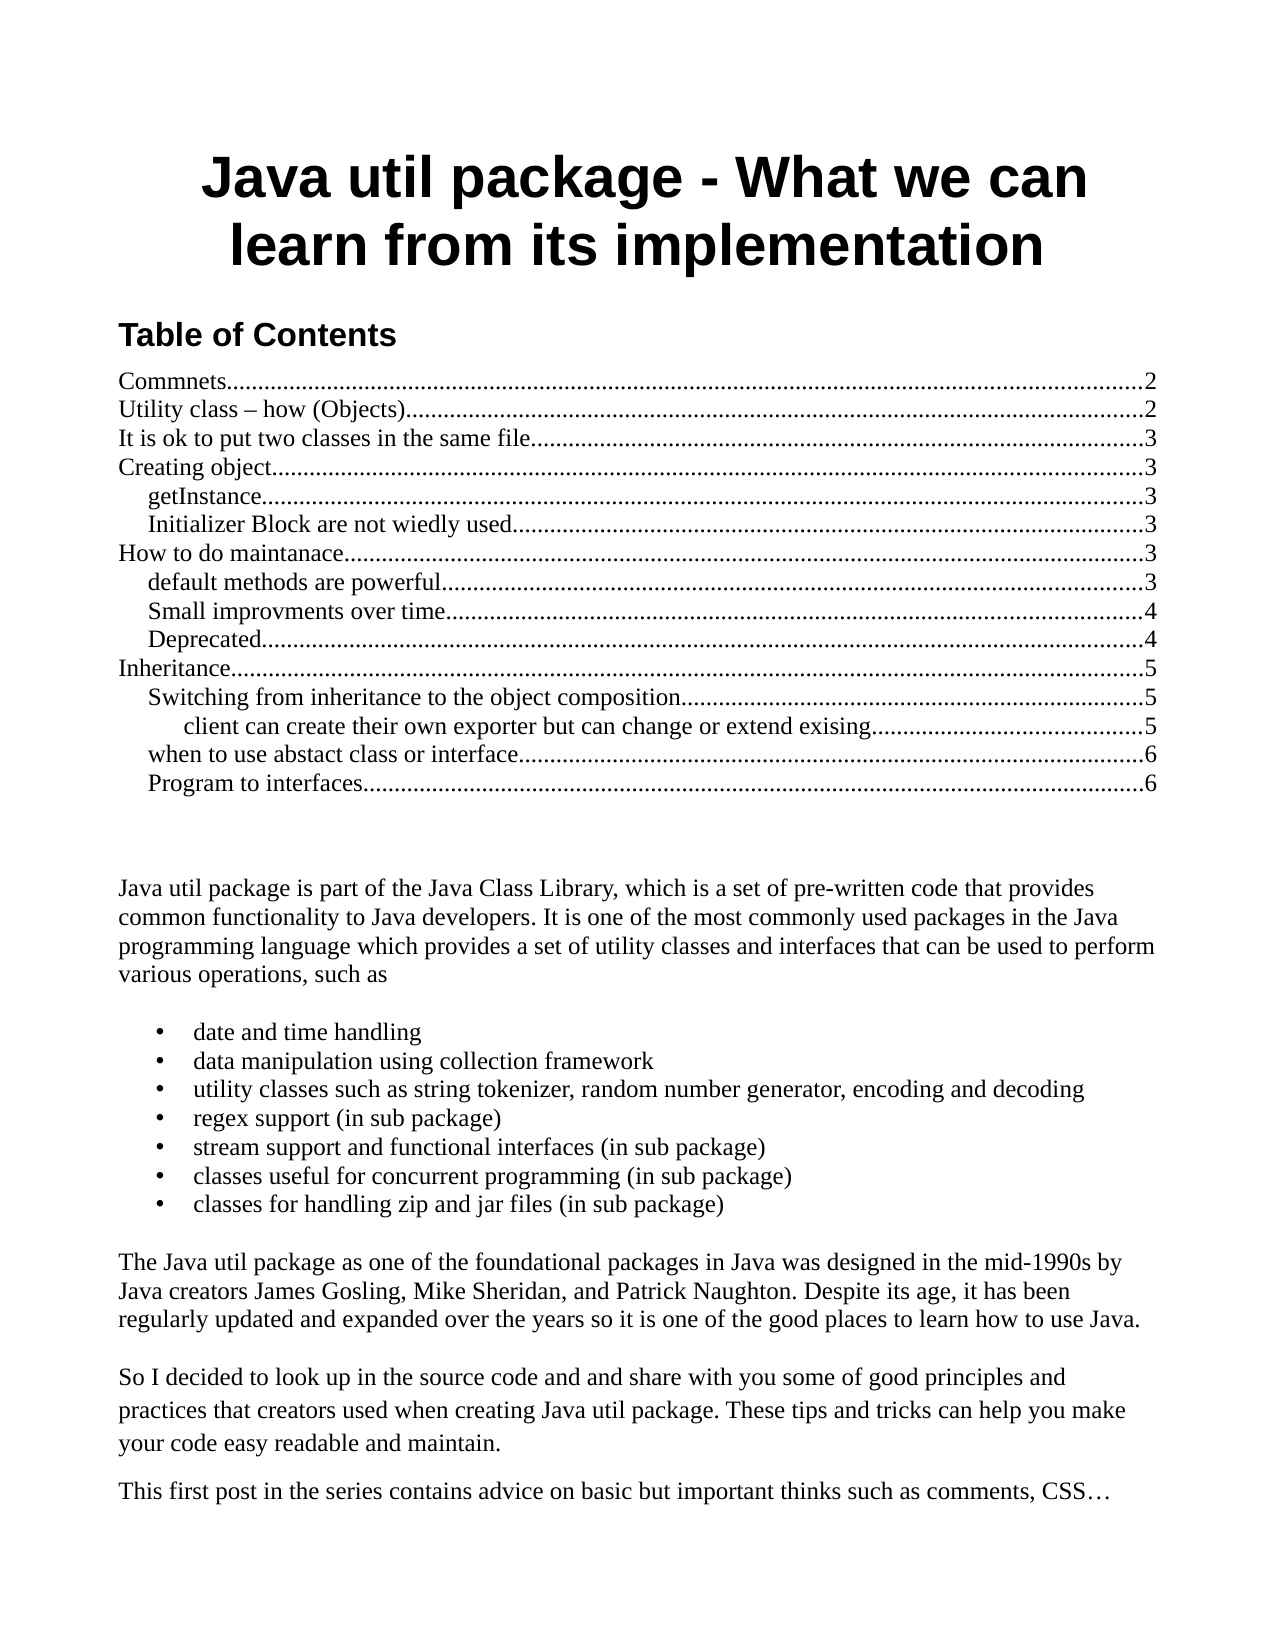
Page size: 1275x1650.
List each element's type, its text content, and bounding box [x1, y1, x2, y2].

list regex support (in sub package) [156, 1103, 1157, 1132]
text Commnets 2 [118, 366, 1157, 394]
text Creating object 3 [118, 452, 1157, 481]
list stream support and functional interfaces (in sub package) [156, 1132, 1157, 1161]
text Initializer Block are not wiedly used 3 [148, 509, 1157, 538]
text Inheritance 5 [118, 653, 1157, 682]
text client can create their own exporter but can change or extend exising 5 [177, 711, 1157, 739]
text Java util package is part of the Java Class Library, which is a set of pre-written code that provides common functionality to Java developers. It is one of the most commonly used packages in the Java programming language which provides a set of utility classes and interfaces that can be used to perform various operations, such as [118, 873, 1157, 988]
text Deprecated 4 [148, 624, 1157, 653]
text It is ok to put two classes in the same file. 3 [118, 423, 1157, 452]
list classes useful for concurrent programming (in sub package) [156, 1161, 1157, 1189]
text Utility class – how (Objects) 2 [118, 394, 1157, 423]
title Java util package - What we can learn from its implementation [118, 143, 1157, 277]
list utility classes such as string tokenizer, random number generator, encoding and decoding [156, 1074, 1157, 1103]
text getInstance 3 [148, 481, 1157, 509]
text Small improvments over time 4 [148, 596, 1157, 624]
text when to use abstact class or interface 6 [148, 739, 1157, 768]
list date and time handling [156, 1017, 1157, 1046]
text The Java util package as one of the foundational packages in Java was designed in the mid-1990s by Java creators James Gosling, Mike Sheridan, and Patrick Naughton. Despite its age, it has been regularly updated and expanded over the years so it is one of the good places to learn how to use Java. [118, 1247, 1157, 1333]
text How to do maintanace 3 [118, 538, 1157, 567]
text default methods are powerful 3 [148, 567, 1157, 596]
list classes for handling zip and jar files (in sub package) [156, 1189, 1157, 1218]
text This first post in the series contains advice on basic but important thinks such as comments, CSS… [118, 1476, 1157, 1504]
text Switching from inheritance to the object composition 5 [148, 682, 1157, 711]
text Program to interfaces 6 [148, 768, 1157, 797]
list data manipulation using collection framework [156, 1046, 1157, 1074]
subtitle Table of Contents [118, 315, 1157, 353]
text So I decided to look up in the source code and and share with you some of good principles and practices that creators used when creating Java util package. These tips and tricks can help you make your code easy readable and maintain. [118, 1362, 1157, 1457]
